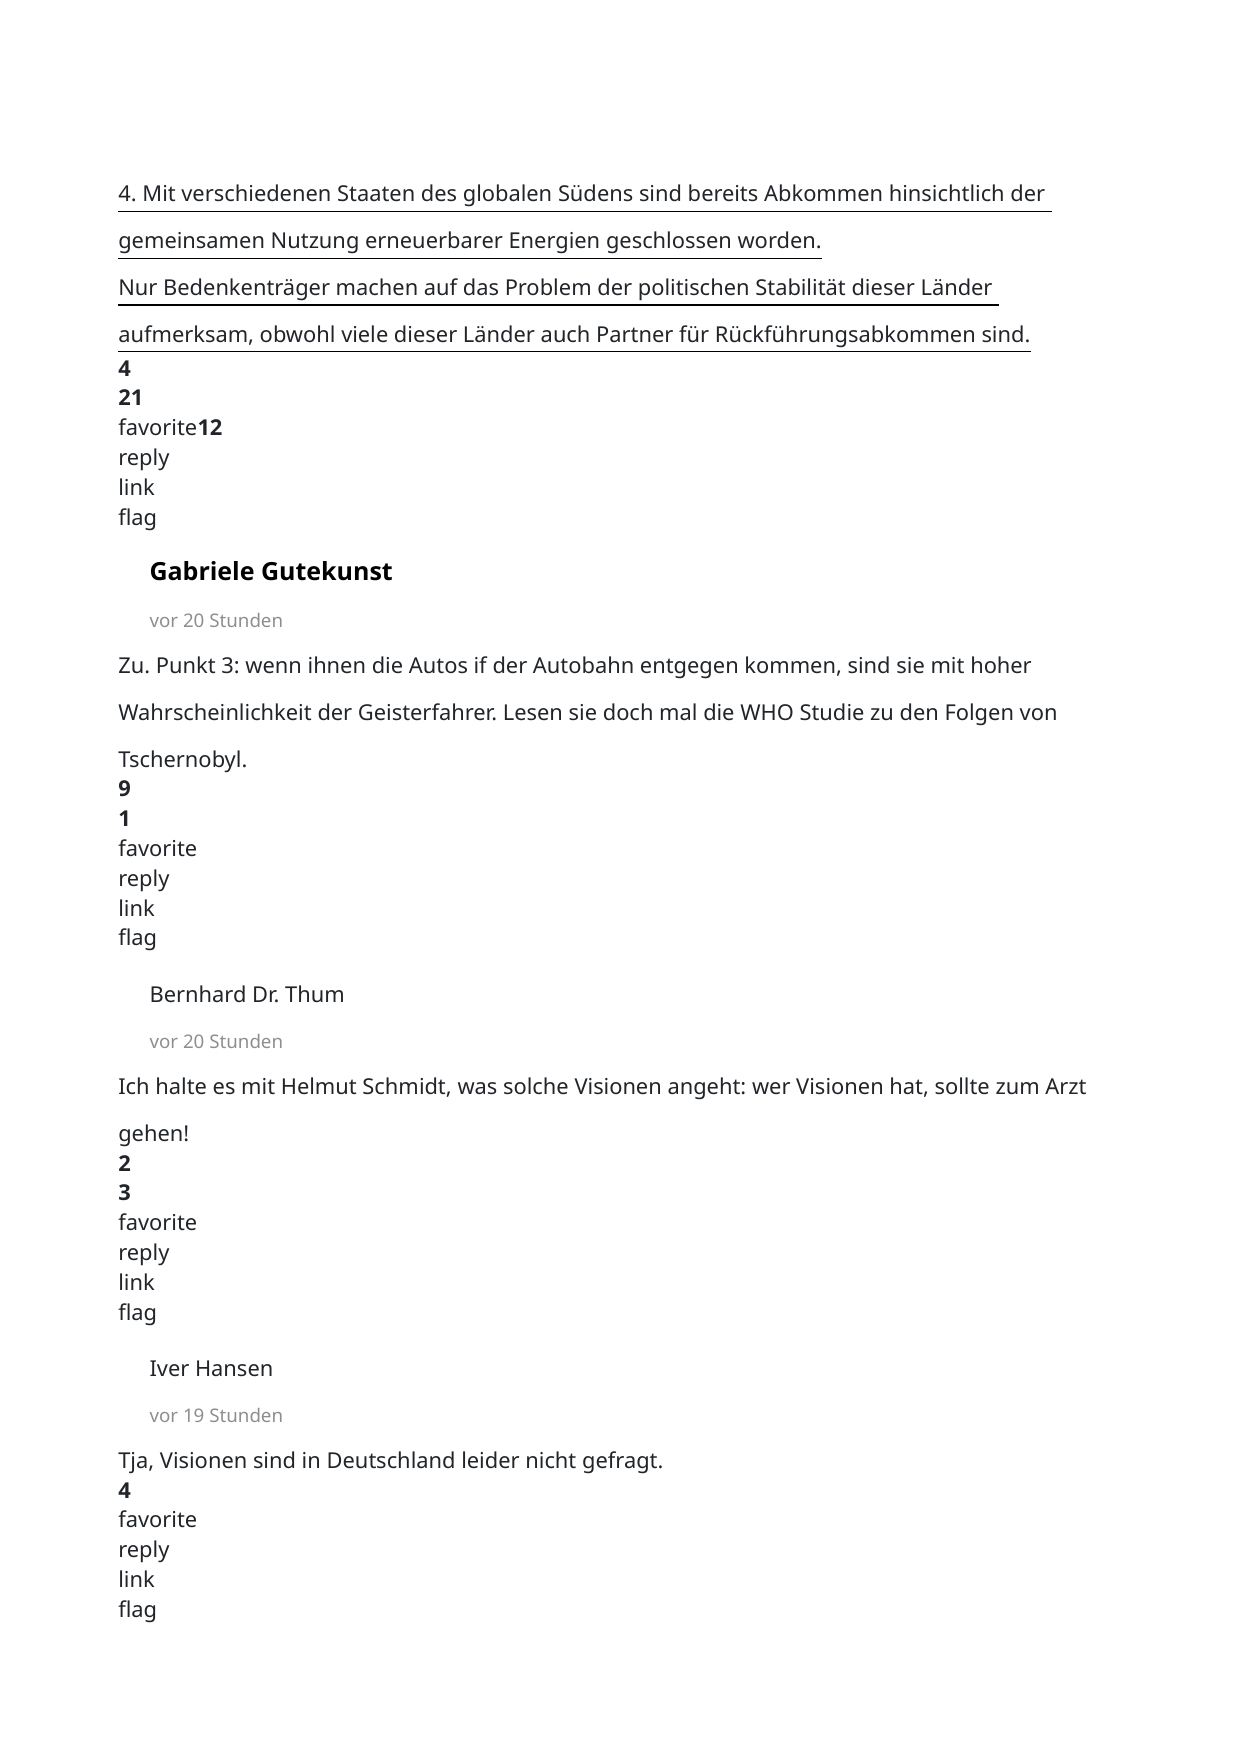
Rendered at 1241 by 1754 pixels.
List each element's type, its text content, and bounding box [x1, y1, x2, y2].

text reply [118, 442, 1122, 472]
text reply [118, 1534, 1122, 1564]
text favorite [118, 1504, 1122, 1534]
text 21 [118, 382, 1122, 412]
text link [118, 472, 1122, 501]
text 2 [118, 1147, 1122, 1177]
text vor 19 Stunden [149, 1398, 1122, 1428]
text 3 [118, 1177, 1122, 1207]
text link [118, 893, 1122, 922]
text link [118, 1267, 1122, 1296]
text vor 20 Stunden [149, 1024, 1122, 1054]
text flag [118, 501, 1122, 531]
text Bernhard Dr. Thum [149, 968, 1114, 1008]
text 4 [118, 1475, 1122, 1504]
text Ich halte es mit Helmut Schmidt, was solche Visionen angeht: wer Visionen hat, sollte zum Arzt gehen! [118, 1054, 1122, 1147]
text vor 20 Stunden [149, 603, 1122, 633]
text Tja, Visionen sind in Deutschland leider nicht gefragt. [118, 1428, 1122, 1475]
text flag [118, 922, 1122, 952]
text reply [118, 863, 1122, 893]
text favorite [118, 833, 1122, 863]
text flag [118, 1296, 1122, 1326]
text reply [118, 1237, 1122, 1267]
text 4 [118, 352, 1122, 382]
text Zu. Punkt 3: wenn ihnen die Autos if der Autobahn entgegen kommen, sind sie mit hoher Wahrscheinlichkeit der Geisterfahrer. Lesen sie doch mal die WHO Studie zu den Folgen von Tschernobyl. [118, 633, 1122, 773]
text 9 [118, 773, 1122, 803]
text 1 [118, 803, 1122, 833]
text Gabriele Gutekunst [149, 547, 1114, 587]
text flag [118, 1594, 1122, 1624]
text favorite [118, 1207, 1122, 1237]
text Iver Hansen [149, 1342, 1114, 1382]
text favorite12 [118, 412, 1122, 442]
text link [118, 1564, 1122, 1594]
text 4. Mit verschiedenen Staaten des globalen Südens sind bereits Abkommen hinsichtlich der gemeinsamen Nutzung erneuerbarer Energien geschlossen worden. Nur Bedenkenträger machen auf das Problem der politischen Stabilität dieser Länder aufmerksam, obwohl viele dieser Länder auch Partner für Rückführungsabkommen sind. [118, 118, 1122, 352]
